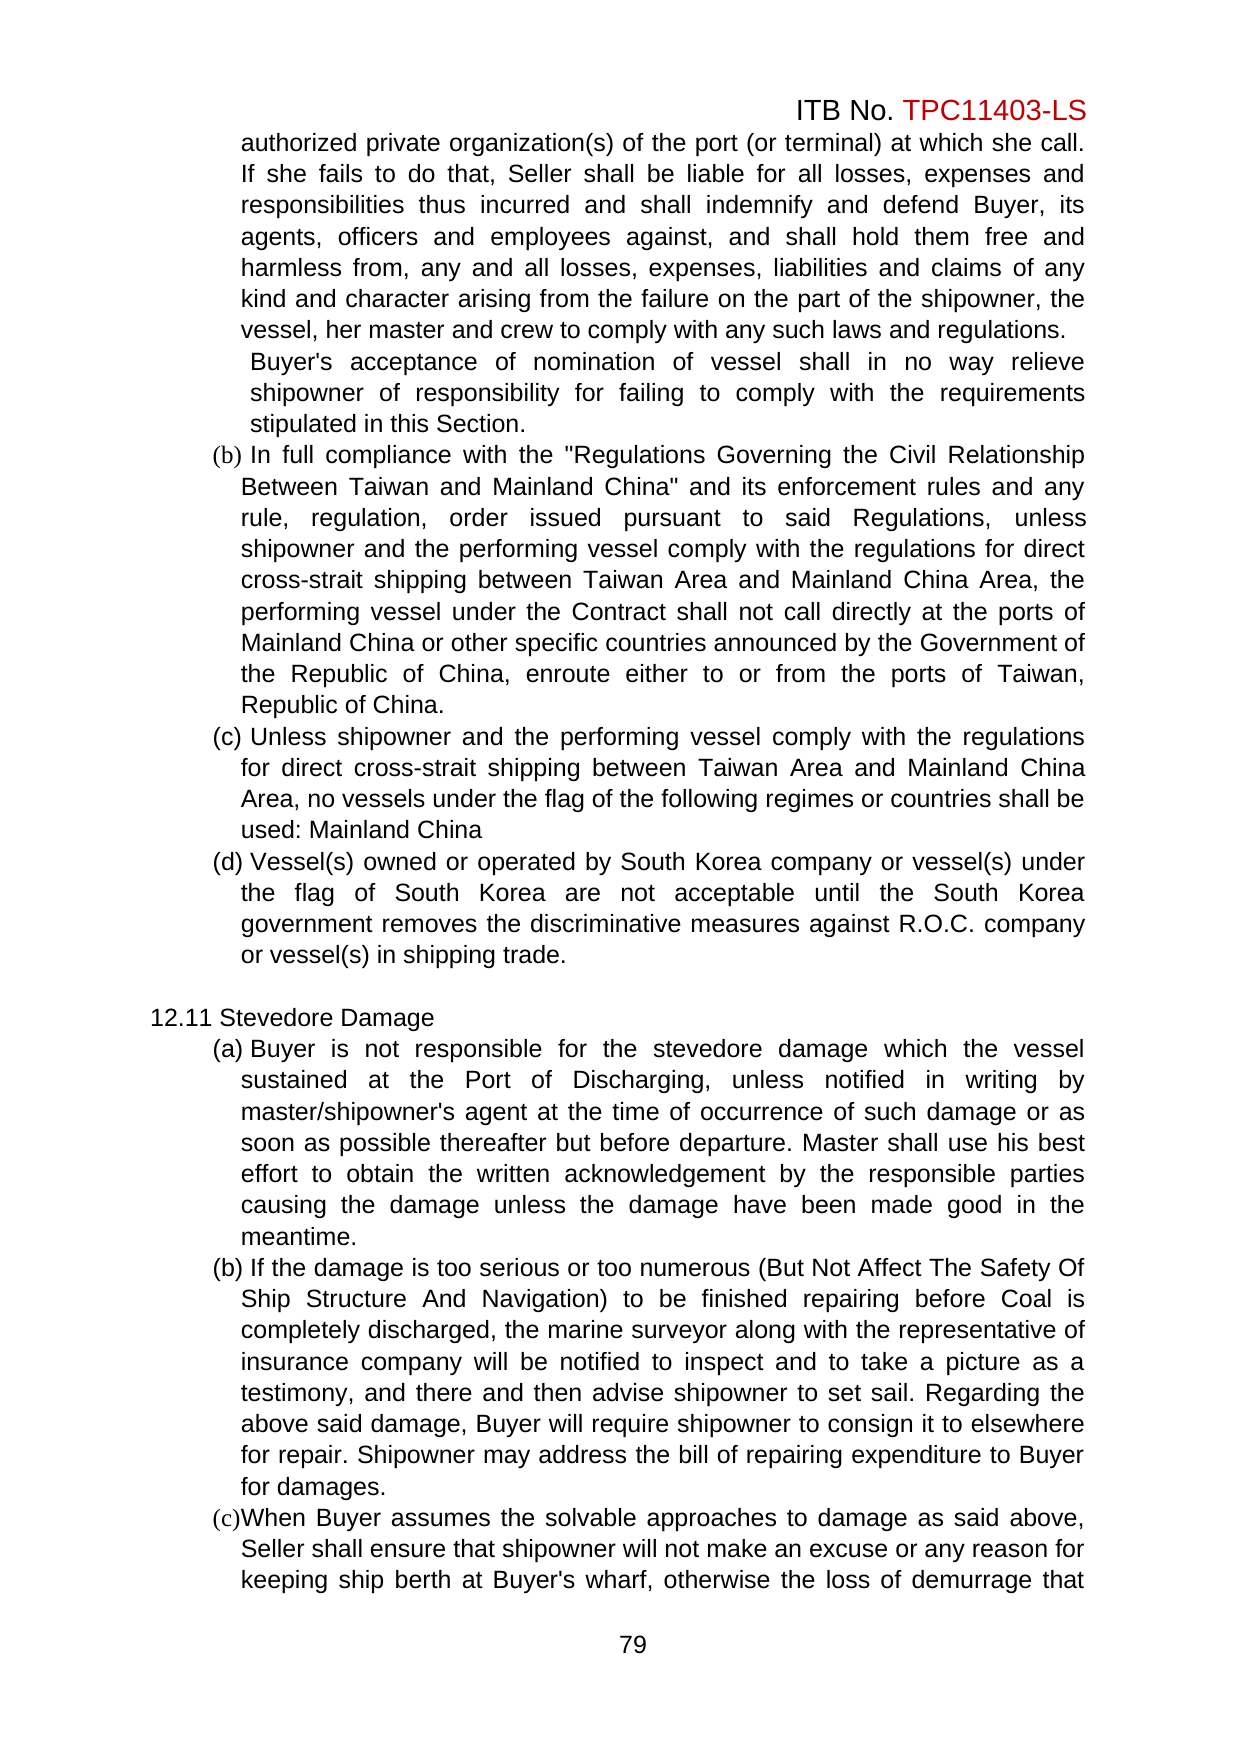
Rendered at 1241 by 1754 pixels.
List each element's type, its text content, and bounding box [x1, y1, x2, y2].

list Vessel(s) owned or operated by South Korea company or vessel(s) under the flag of South Korea are not acceptable until the South Korea government removes the discriminative measures against R.O.C. company or vessel(s) in shipping trade. [212, 845, 1087, 970]
list If the damage is too serious or too numerous (But Not Affect The Safety Of Ship Structure And Navigation) to be finished repairing before Coal is completely discharged, the marine surveyor along with the representative of insurance company will be notified to inspect and to take a picture as a testimony, and there and then advise shipowner to set sail. Regarding the above said damage, Buyer will require shipowner to consign it to elsewhere for repair. Shipowner may address the bill of repairing expenditure to Buyer for damages. [212, 1251, 1086, 1501]
text Buyer's acceptance of nomination of vessel shall in no way relieve shipowner of responsibility for failing to comply with the requirements stipulated in this Section. [250, 345, 1087, 439]
list When Buyer assumes the solvable approaches to damage as said above, Seller shall ensure that shipowner will not make an excuse or any reason for keeping ship berth at Buyer's wharf, otherwise the loss of demurrage that [212, 1501, 1086, 1595]
list In full compliance with the "Regulations Governing the Civil Relationship Between Taiwan and Mainland China" and its enforcement rules and any rule, regulation, order issued pursuant to said Regulations, unless shipowner and the performing vessel comply with the regulations for direct cross-strait shipping between Taiwan Area and Mainland China Area, the performing vessel under the Contract shall not call directly at the ports of Mainland China or other specific countries announced by the Government of the Republic of China, enroute either to or from the ports of Taiwan, Republic of China. [212, 439, 1087, 720]
text 12.11 Stevedore Damage [150, 1001, 1086, 1032]
list Buyer is not responsible for the stevedore damage which the vessel sustained at the Port of Discharging, unless notified in writing by master/shipowner's agent at the time of occurrence of such damage or as soon as possible thereafter but before departure. Master shall use his best effort to obtain the written acknowledgement by the responsible parties causing the damage unless the damage have been made good in the meantime. [212, 1032, 1086, 1251]
list authorized private organization(s) of the port (or terminal) at which she call. If she fails to do that, Seller shall be liable for all losses, expenses and responsibilities thus incurred and shall indemnify and defend Buyer, its agents, officers and employees against, and shall hold them free and harmless from, any and all losses, expenses, liabilities and claims of any kind and character arising from the failure on the part of the shipowner, the vessel, her master and crew to comply with any such laws and regulations. [212, 126, 1087, 345]
list Unless shipowner and the performing vessel comply with the regulations for direct cross-strait shipping between Taiwan Area and Mainland China Area, no vessels under the flag of the following regimes or countries shall be used: Mainland China [212, 720, 1087, 845]
